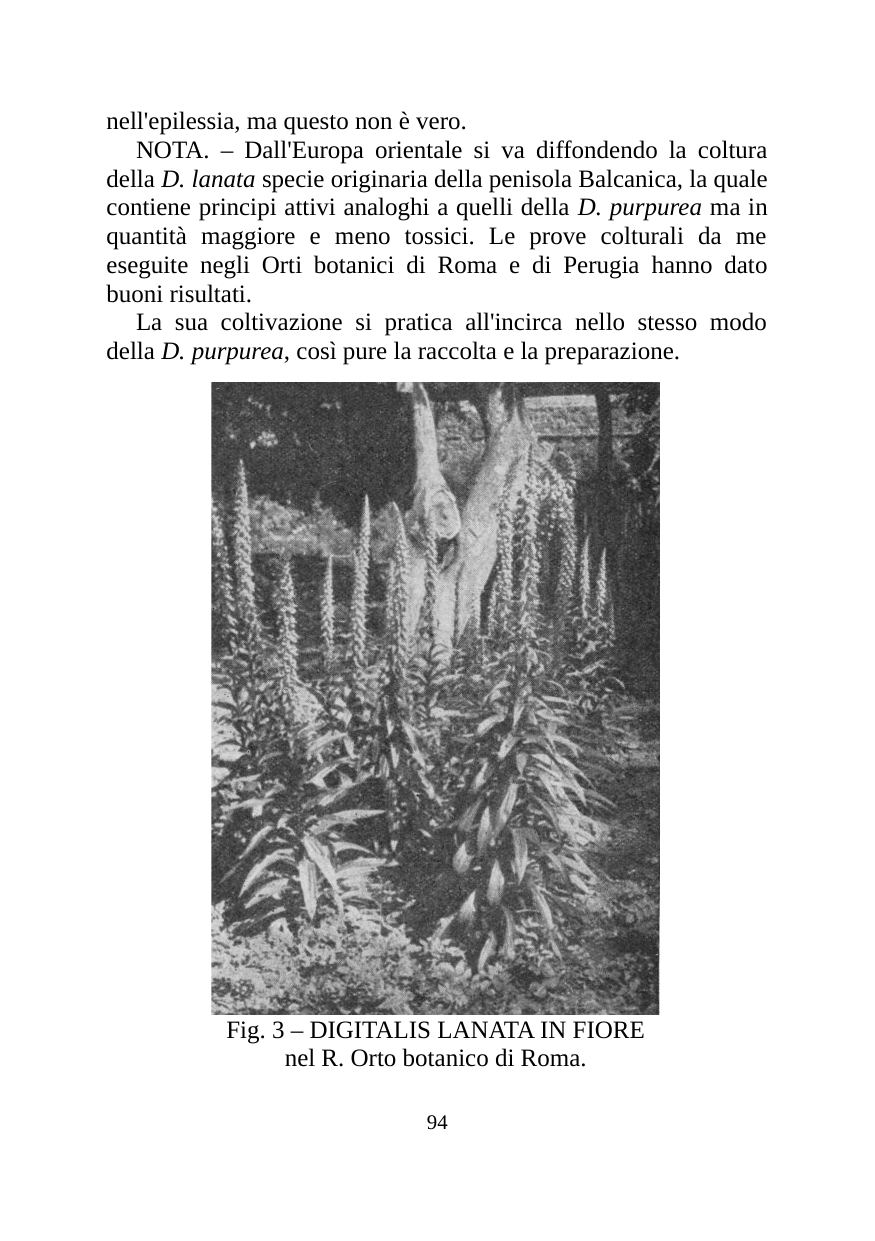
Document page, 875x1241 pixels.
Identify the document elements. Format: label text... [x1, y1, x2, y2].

text La sua coltivazione si pratica all'incirca nello stesso modo della D. purpurea, così pure la raccolta e la preparazione. [106, 307, 768, 365]
text Fig. 3 – DIGITALIS LANATA IN FIORE nel R. Orto botanico di Roma. [211, 1015, 660, 1072]
text nell'epilessia, ma questo non è vero. [106, 106, 768, 135]
text NOTA. – Dall'Europa orientale si va diffondendo la coltura della D. lanata specie originaria della penisola Balcanica, la quale contiene principi attivi analoghi a quelli della D. purpurea ma in quantità maggiore e meno tossici. Le prove colturali da me eseguite negli Orti botanici di Roma e di Perugia hanno dato buoni risultati. [106, 135, 768, 307]
picture [211, 382, 660, 1015]
